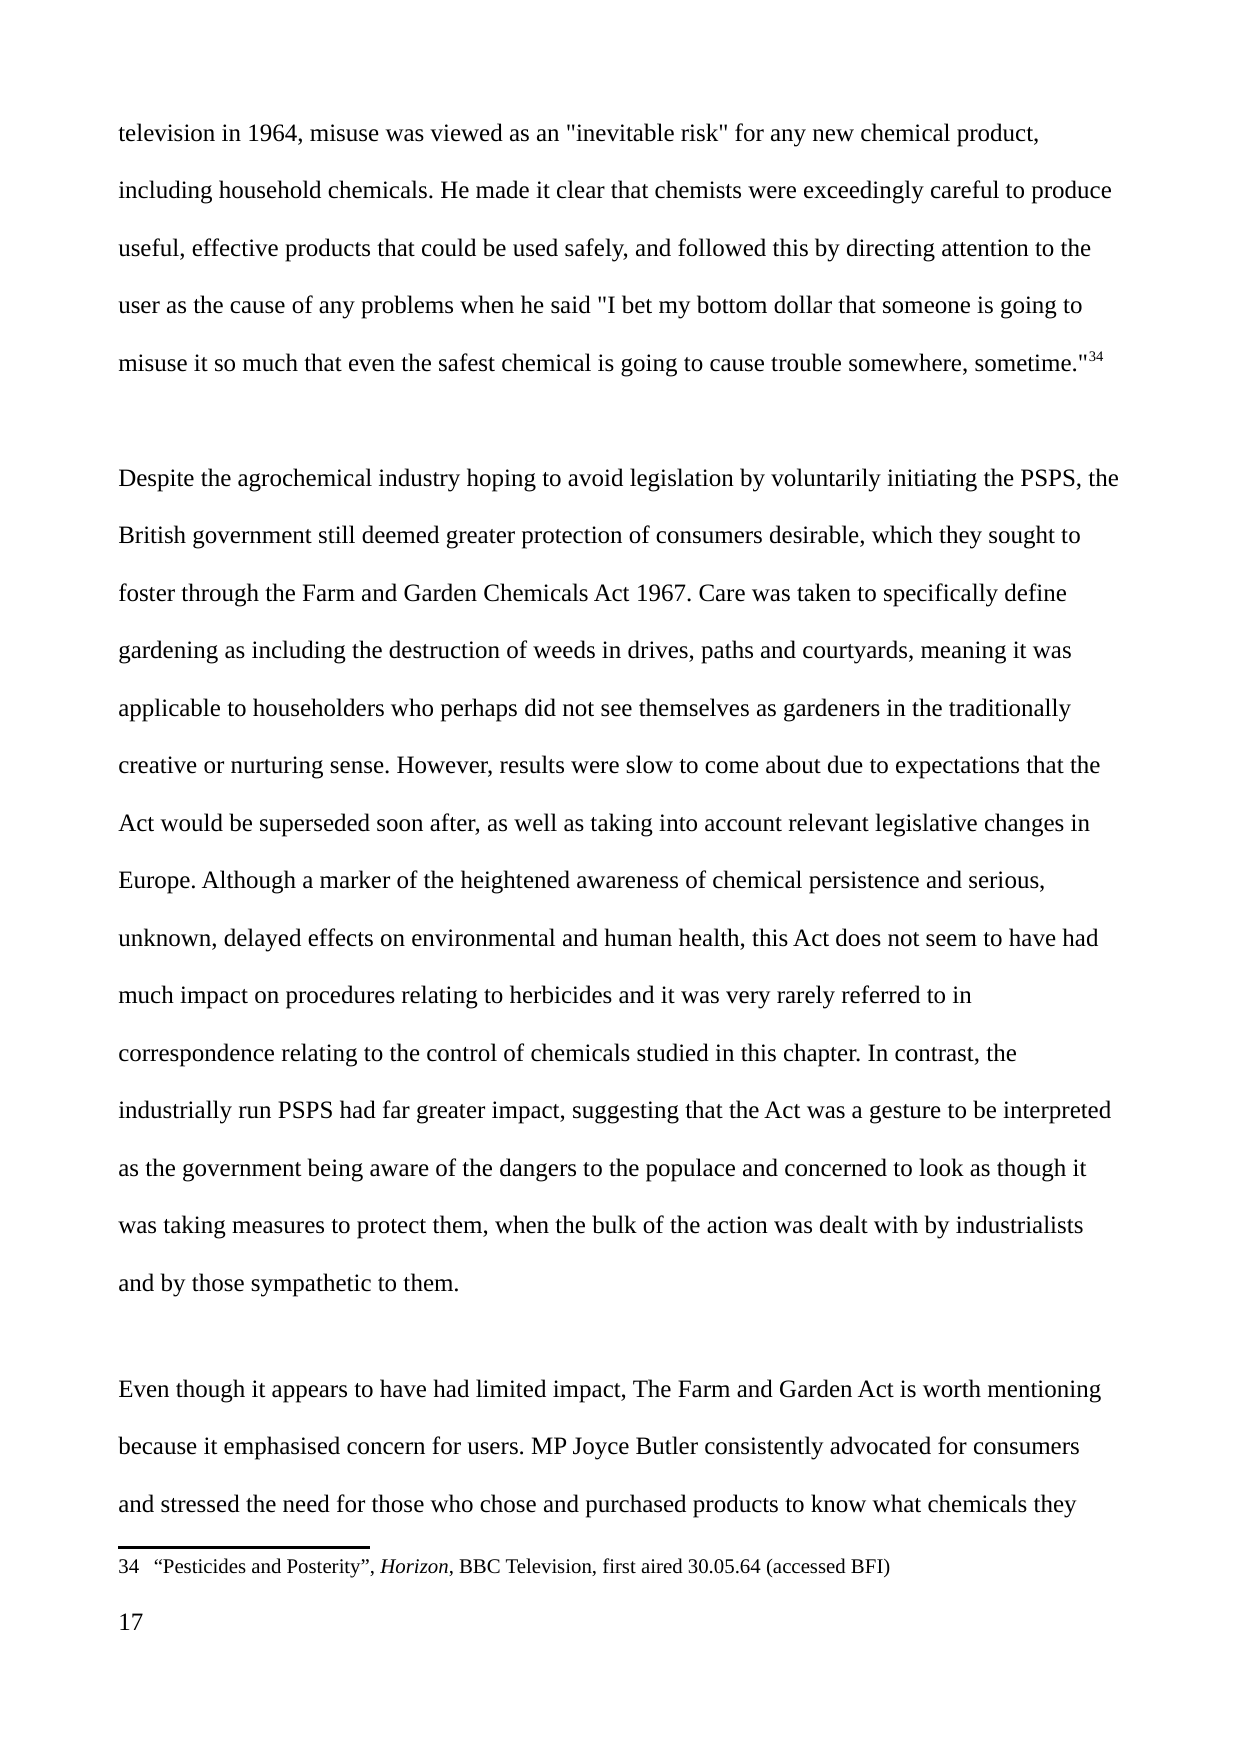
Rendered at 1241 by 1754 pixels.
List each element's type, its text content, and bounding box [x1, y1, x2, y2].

text Even though it appears to have had limited impact, The Farm and Garden Act is worth mentioning because it emphasised concern for users. MP Joyce Butler consistently advocated for consumers and stressed the need for those who chose and purchased products to know what chemicals they [118, 1374, 1122, 1517]
text “Pesticides and Posterity”, Horizon, BBC Television, first aired 30.05.64 (accessed BFI) [118, 1553, 1122, 1578]
text television in 1964, misuse was viewed as an "inevitable risk" for any new chemical product, including household chemicals. He made it clear that chemists were exceedingly careful to produce useful, effective products that could be used safely, and followed this by directing attention to the user as the cause of any problems when he said "I bet my bottom dollar that someone is going to misuse it so much that even the safest chemical is going to cause trouble somewhere, sometime." [118, 118, 1122, 377]
text Despite the agrochemical industry hoping to avoid legislation by voluntarily initiating the PSPS, the British government still deemed greater protection of consumers desirable, which they sought to foster through the Farm and Garden Chemicals Act 1967. Care was taken to specifically define gardening as including the destruction of weeds in drives, paths and courtyards, meaning it was applicable to householders who perhaps did not see themselves as gardeners in the traditionally creative or nurturing sense. However, results were slow to come about due to expectations that the Act would be superseded soon after, as well as taking into account relevant legislative changes in Europe. Although a marker of the heightened awareness of chemical persistence and serious, unknown, delayed effects on environmental and human health, this Act does not seem to have had much impact on procedures relating to herbicides and it was very rarely referred to in correspondence relating to the control of chemicals studied in this chapter. In contrast, the industrially run PSPS had far greater impact, suggesting that the Act was a gesture to be interpreted as the government being aware of the dangers to the populace and concerned to look as though it was taking measures to protect them, when the bulk of the action was dealt with by industrialists and by those sympathetic to them. [118, 463, 1122, 1297]
